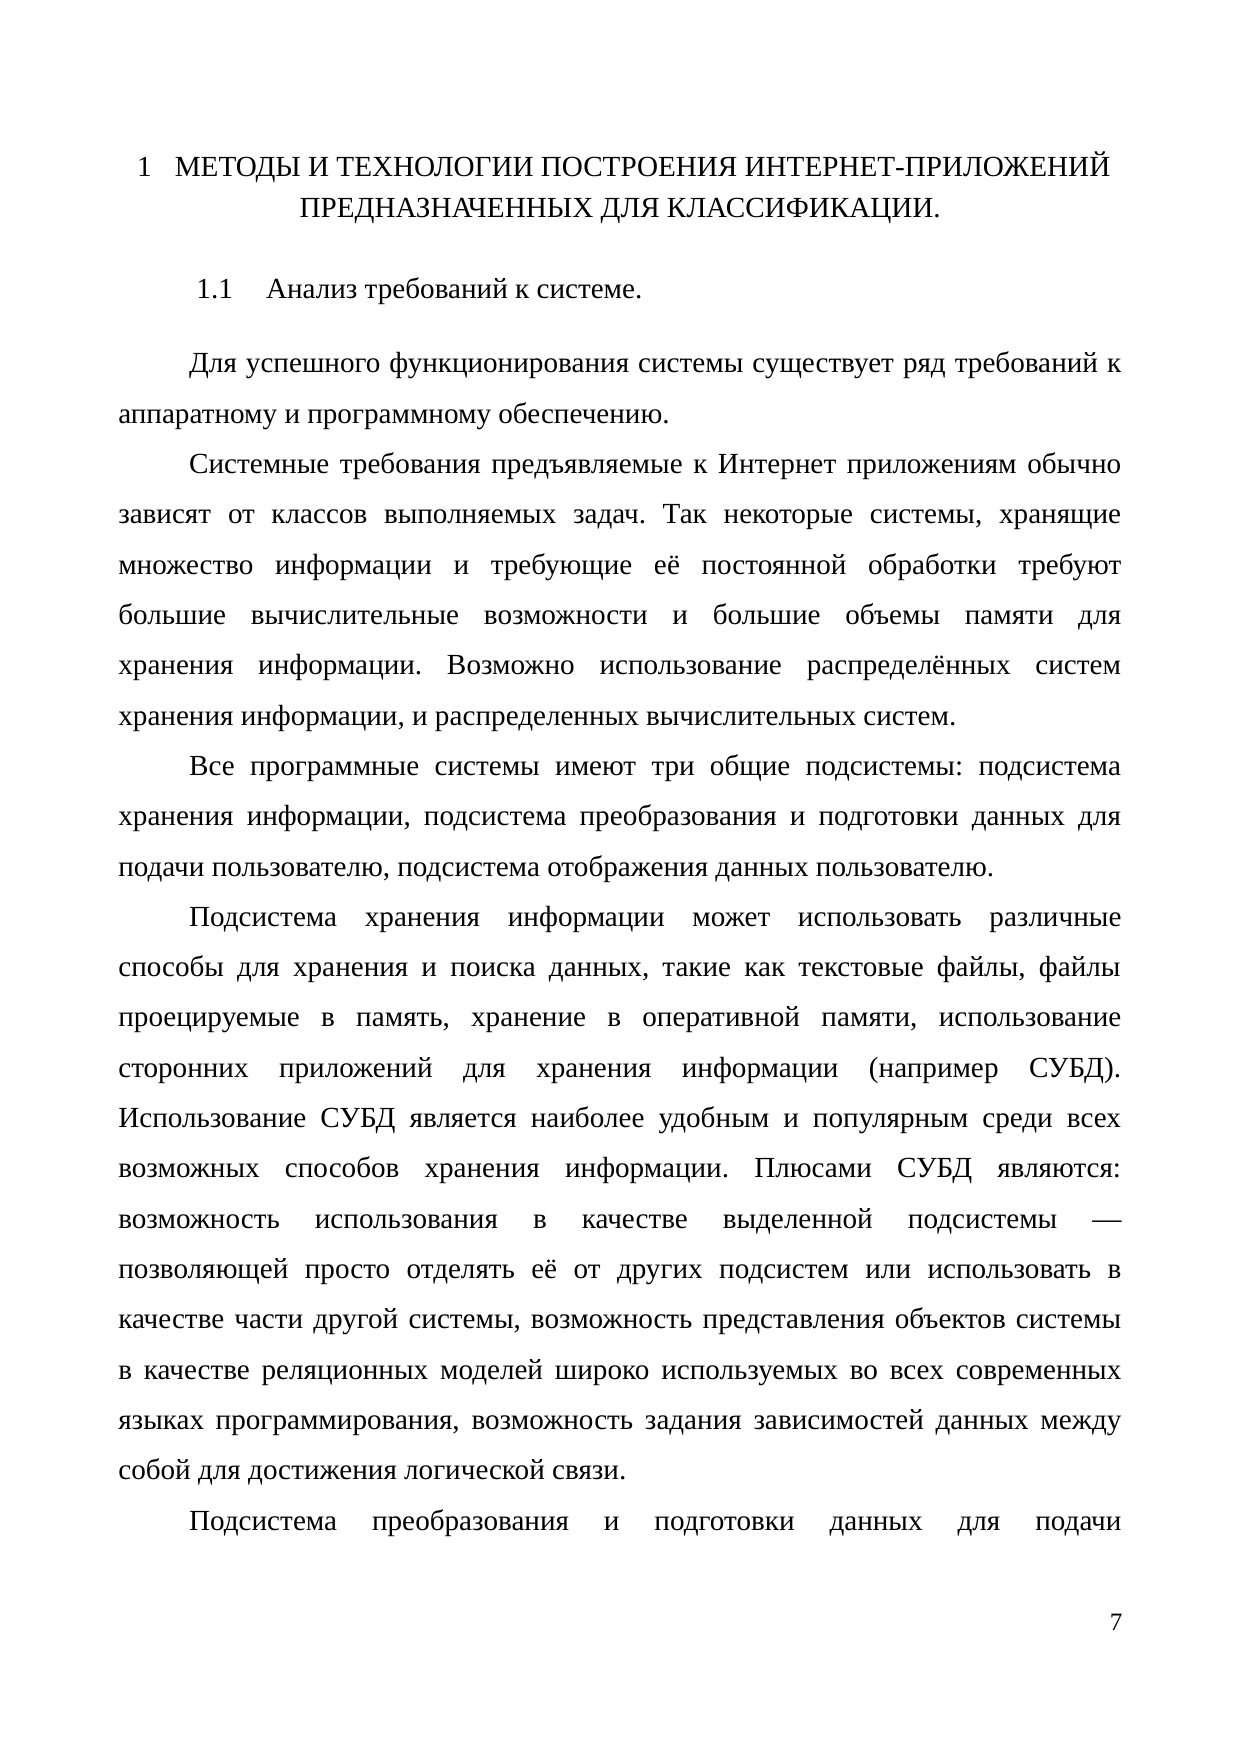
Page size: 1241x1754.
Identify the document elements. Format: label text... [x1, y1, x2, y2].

text Подсистема преобразования и подготовки данных для подачи [118, 1503, 1122, 1536]
text Подсистема хранения информации может использовать различные способы для хранения и поиска данных, такие как текстовые файлы, файлы проецируемые в память, хранение в оперативной памяти, использование сторонних приложений для хранения информации (например СУБД). Использование СУБД является наиболее удобным и популярным среди всех возможных способов хранения информации. Плюсами СУБД являются: возможность использования в качестве выделенной подсистемы — позволяющей просто отделять её от других подсистем или использовать в качестве части другой системы, возможность представления объектов системы в качестве реляционных моделей широко используемых во всех современных языках программирования, возможность задания зависимостей данных между собой для достижения логической связи. [118, 899, 1122, 1486]
text Для успешного функционирования системы существует ряд требований к аппаратному и программному обеспечению. [118, 346, 1122, 429]
text Системные требования предъявляемые к Интернет приложениям обычно зависят от классов выполняемых задач. Так некоторые системы, хранящие множество информации и требующие её постоянной обработки требуют большие вычислительные возможности и большие объемы памяти для хранения информации. Возможно использование распределённых систем хранения информации, и распределенных вычислительных систем. [118, 446, 1122, 731]
subtitle Анализ требований к системе. [118, 271, 1122, 304]
text Все программные системы имеют три общие подсистемы: подсистема хранения информации, подсистема преобразования и подготовки данных для подачи пользователю, подсистема отображения данных пользователю. [118, 748, 1122, 882]
subtitle МЕТОДЫ И ТЕХНОЛОГИИ ПОСТРОЕНИЯ ИНТЕРНЕТ-ПРИЛОЖЕНИЙ ПРЕДНАЗНАЧЕННЫХ ДЛЯ КЛАССИФИКАЦИИ. [118, 143, 1122, 226]
